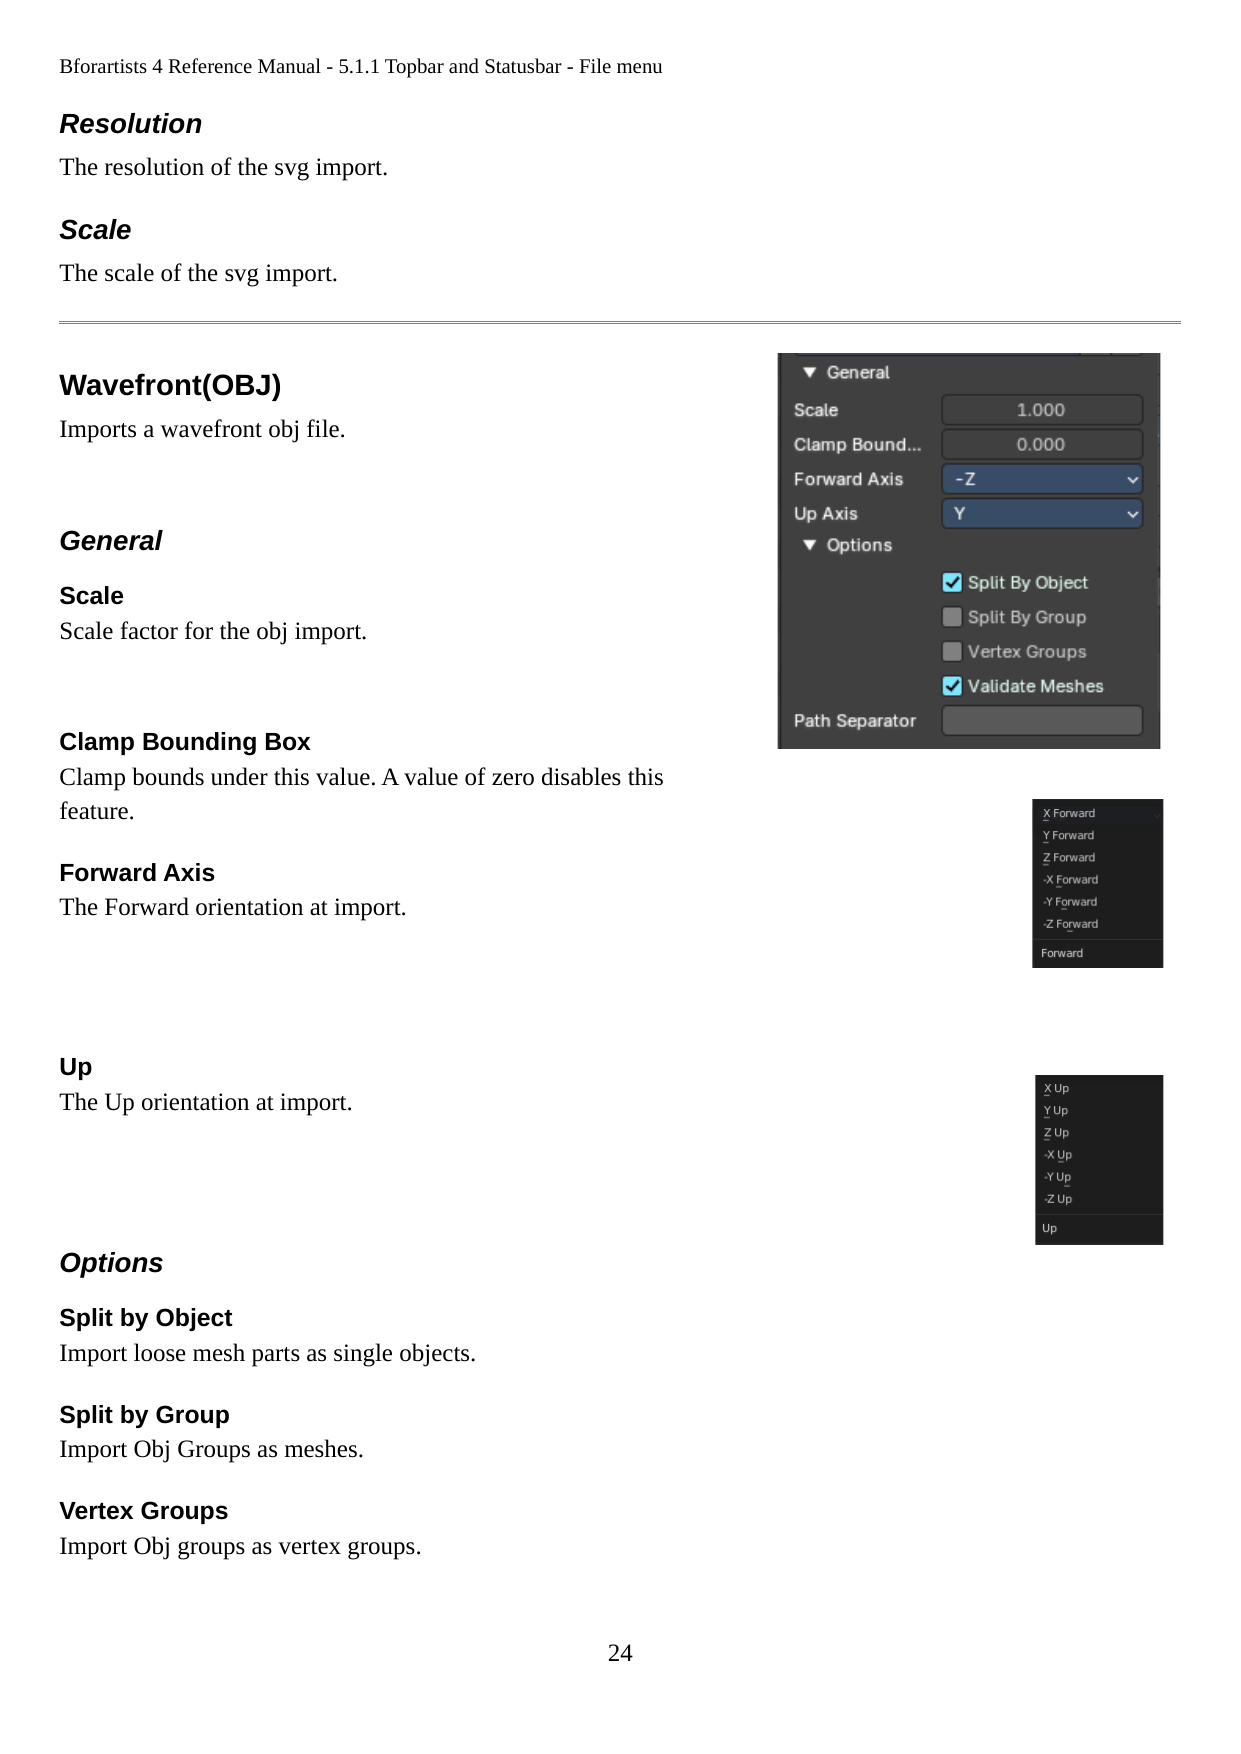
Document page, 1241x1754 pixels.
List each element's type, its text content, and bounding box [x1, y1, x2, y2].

text The resolution of the svg import. [59, 152, 1181, 181]
subtitle Forward Axis [59, 858, 1032, 886]
subtitle Wavefront(OBJ) [59, 368, 777, 401]
subtitle General [59, 524, 777, 556]
text Import loose mesh parts as single objects. [59, 1338, 1181, 1367]
subtitle [1161, 524, 1181, 556]
picture [1035, 1075, 1164, 1245]
subtitle Vertex Groups [59, 1496, 1181, 1525]
text The Up orientation at import. [59, 1087, 1035, 1116]
subtitle [1161, 581, 1181, 610]
subtitle Scale [59, 581, 777, 610]
subtitle Up [59, 1052, 1181, 1081]
picture [777, 353, 1161, 749]
subtitle Split by Group [59, 1400, 1181, 1428]
subtitle Split by Object [59, 1303, 1181, 1332]
text Scale factor for the obj import. [59, 616, 777, 645]
text Imports a wavefront obj file. [59, 414, 777, 443]
subtitle Resolution [59, 107, 1181, 139]
text Import Obj Groups as meshes. [59, 1434, 1181, 1463]
subtitle [1164, 858, 1181, 886]
subtitle Options [59, 1247, 1181, 1278]
text The scale of the svg import. [59, 258, 1181, 287]
text Import Obj groups as vertex groups. [59, 1531, 1181, 1560]
subtitle Scale [59, 213, 1181, 245]
picture [1032, 799, 1164, 968]
text [1161, 414, 1181, 443]
text The Forward orientation at import. [59, 892, 1032, 921]
text Clamp bounds under this value. A value of zero disables this feature. [59, 762, 1181, 825]
subtitle [1161, 368, 1181, 401]
subtitle Clamp Bounding Box [59, 727, 1181, 755]
